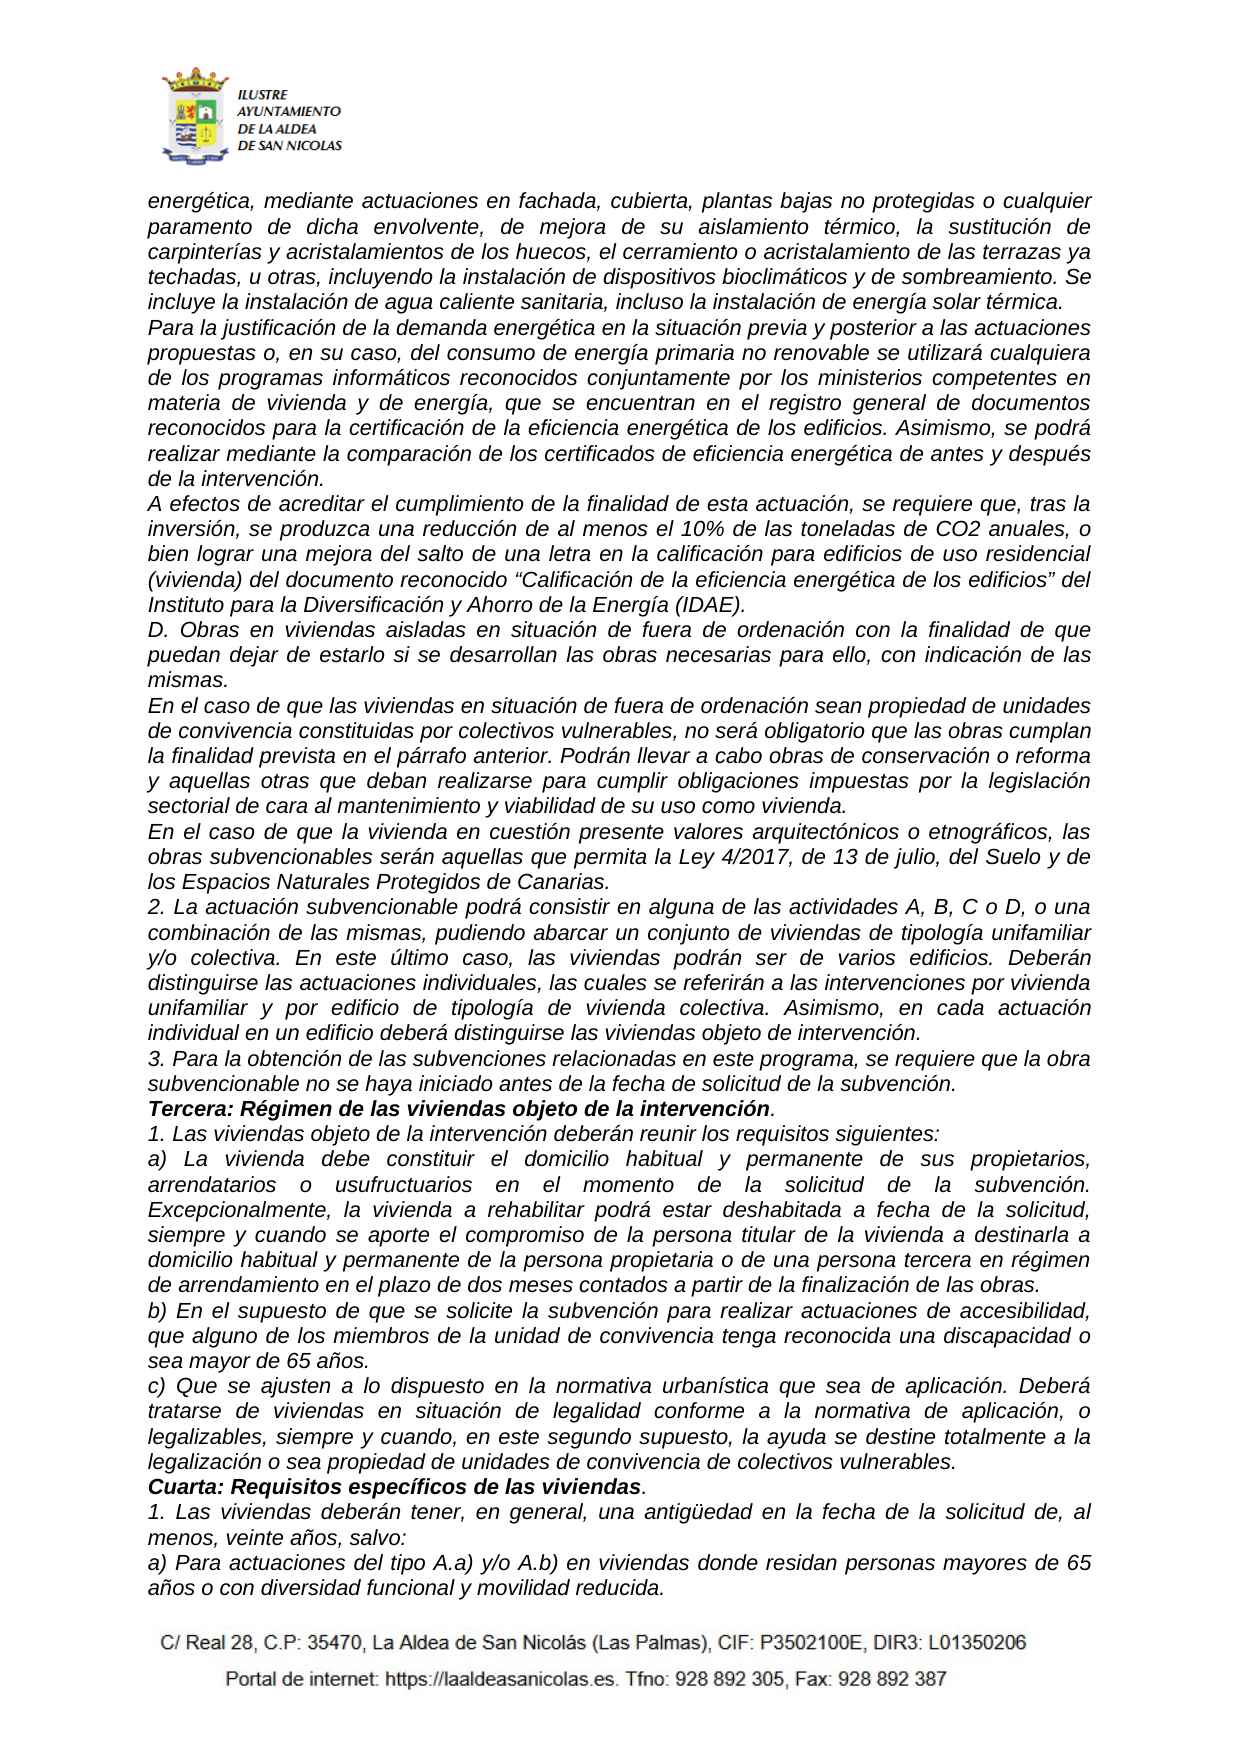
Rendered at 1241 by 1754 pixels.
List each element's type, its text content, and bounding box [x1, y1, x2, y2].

text 3. Para la obtención de las subvenciones relacionadas en este programa, se requiere que la obra subvencionable no se haya iniciado antes de la fecha de solicitud de la subvención. [148, 1046, 1093, 1096]
text Tercera: Régimen de las viviendas objeto de la intervención. [148, 1096, 1093, 1121]
text a) Para actuaciones del tipo A.a) y/o A.b) en viviendas donde residan personas mayores de 65 años o con diversidad funcional y movilidad reducida. [148, 1550, 1093, 1600]
text 1. Las viviendas objeto de la intervención deberán reunir los requisitos siguientes: [148, 1121, 1093, 1146]
text Para la justificación de la demanda energética en la situación previa y posterior a las actuaciones propuestas o, en su caso, del consumo de energía primaria no renovable se utilizará cualquiera de los programas informáticos reconocidos conjuntamente por los ministerios competentes en materia de vivienda y de energía, que se encuentran en el registro general de documentos reconocidos para la certificación de la eficiencia energética de los edificios. Asimismo, se podrá realizar mediante la comparación de los certificados de eficiencia energética de antes y después de la intervención. [148, 314, 1093, 491]
text 1. Las viviendas deberán tener, en general, una antigüedad en la fecha de la solicitud de, al menos, veinte años, salvo: [148, 1499, 1093, 1550]
text D. Obras en viviendas aisladas en situación de fuera de ordenación con la finalidad de que puedan dejar de estarlo si se desarrollan las obras necesarias para ello, con indicación de las mismas. [148, 617, 1093, 693]
text En el caso de que las viviendas en situación de fuera de ordenación sean propiedad de unidades de convivencia constituidas por colectivos vulnerables, no será obligatorio que las obras cumplan la finalidad prevista en el párrafo anterior. Podrán llevar a cabo obras de conservación o reforma y aquellas otras que deban realizarse para cumplir obligaciones impuestas por la legislación sectorial de cara al mantenimiento y viabilidad de su uso como vivienda. [148, 693, 1093, 819]
text b) En el supuesto de que se solicite la subvención para realizar actuaciones de accesibilidad, que alguno de los miembros de la unidad de convivencia tenga reconocida una discapacidad o sea mayor de 65 años. [148, 1298, 1093, 1373]
text En el caso de que la vivienda en cuestión presente valores arquitectónicos o etnográficos, las obras subvencionables serán aquellas que permita la Ley 4/2017, de 13 de julio, del Suelo y de los Espacios Naturales Protegidos de Canarias. [148, 819, 1093, 894]
text a) La vivienda debe constituir el domicilio habitual y permanente de sus propietarios, arrendatarios o usufructuarios en el momento de la solicitud de la subvención. Excepcionalmente, la vivienda a rehabilitar podrá estar deshabitada a fecha de la solicitud, siempre y cuando se aporte el compromiso de la persona titular de la vivienda a destinarla a domicilio habitual y permanente de la persona propietaria o de una persona tercera en régimen de arrendamiento en el plazo de dos meses contados a partir de la finalización de las obras. [148, 1146, 1093, 1298]
text c) Que se ajusten a lo dispuesto en la normativa urbanística que sea de aplicación. Deberá tratarse de viviendas en situación de legalidad conforme a la normativa de aplicación, o legalizables, siempre y cuando, en este segundo supuesto, la ayuda se destine totalmente a la legalización o sea propiedad de unidades de convivencia de colectivos vulnerables. [148, 1373, 1093, 1474]
picture [148, 1626, 1034, 1695]
text A efectos de acreditar el cumplimiento de la finalidad de esta actuación, se requiere que, tras la inversión, se produzca una reducción de al menos el 10% de las toneladas de CO2 anuales, o bien lograr una mejora del salto de una letra en la calificación para edificios de uso residencial (vivienda) del documento reconocido “Calificación de la eficiencia energética de los edificios” del Instituto para la Diversificación y Ahorro de la Energía (IDAE). [148, 491, 1093, 617]
text 2. La actuación subvencionable podrá consistir en alguna de las actividades A, B, C o D, o una combinación de las mismas, pudiendo abarcar un conjunto de viviendas de tipología unifamiliar y/o colectiva. En este último caso, las viviendas podrán ser de varios edificios. Deberán distinguirse las actuaciones individuales, las cuales se referirán a las intervenciones por vivienda unifamiliar y por edificio de tipología de vivienda colectiva. Asimismo, en cada actuación individual en un edificio deberá distinguirse las viviendas objeto de intervención. [148, 894, 1093, 1046]
text Cuarta: Requisitos específicos de las viviendas. [148, 1474, 1093, 1499]
picture [148, 59, 358, 173]
text energética, mediante actuaciones en fachada, cubierta, plantas bajas no protegidas o cualquier paramento de dicha envolvente, de mejora de su aislamiento térmico, la sustitución de carpinterías y acristalamientos de los huecos, el cerramiento o acristalamiento de las terrazas ya techadas, u otras, incluyendo la instalación de dispositivos bioclimáticos y de sombreamiento. Se incluye la instalación de agua caliente sanitaria, incluso la instalación de energía solar térmica. [148, 188, 1093, 314]
